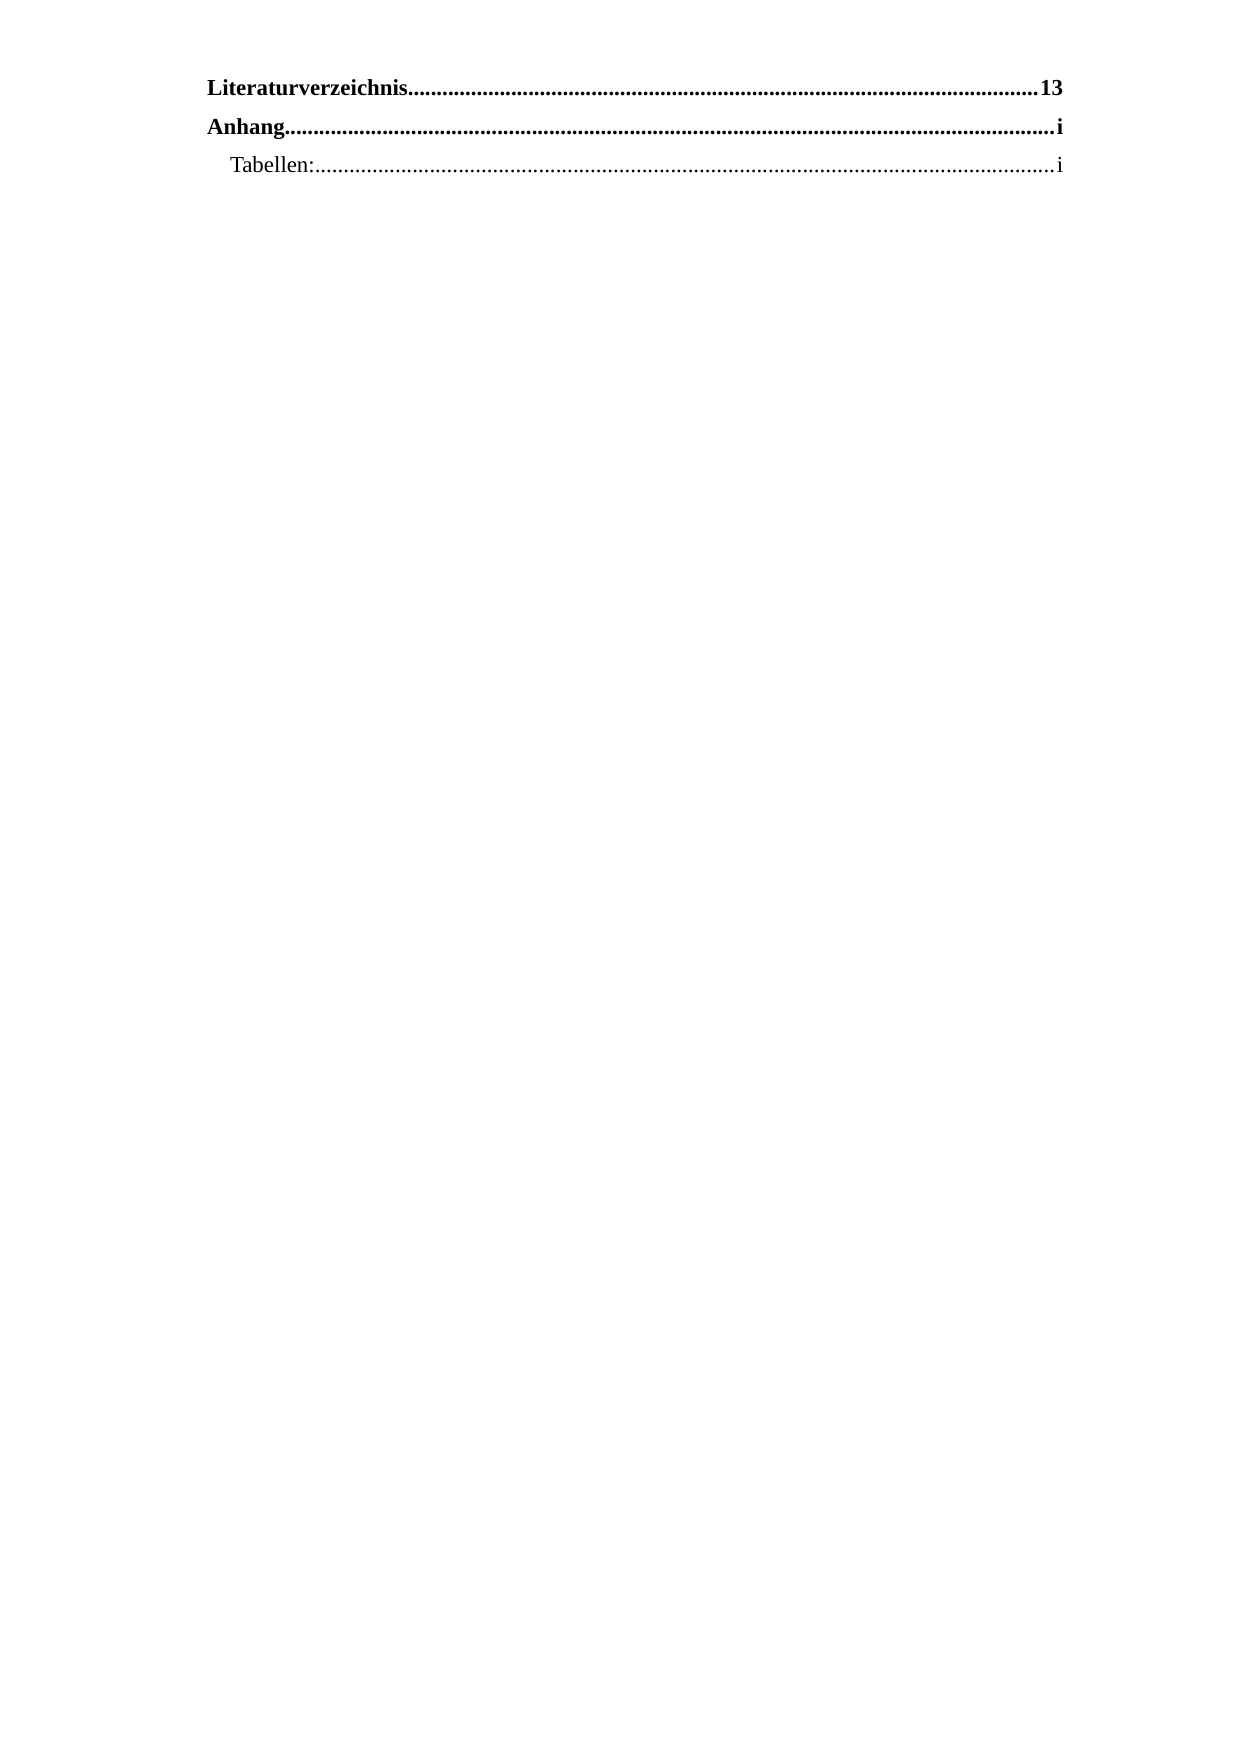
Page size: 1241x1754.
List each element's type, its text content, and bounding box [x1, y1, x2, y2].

text Literaturverzeichnis 13 [207, 74, 1063, 100]
text Anhang i [207, 113, 1063, 139]
text Tabellen: i [230, 152, 1063, 178]
